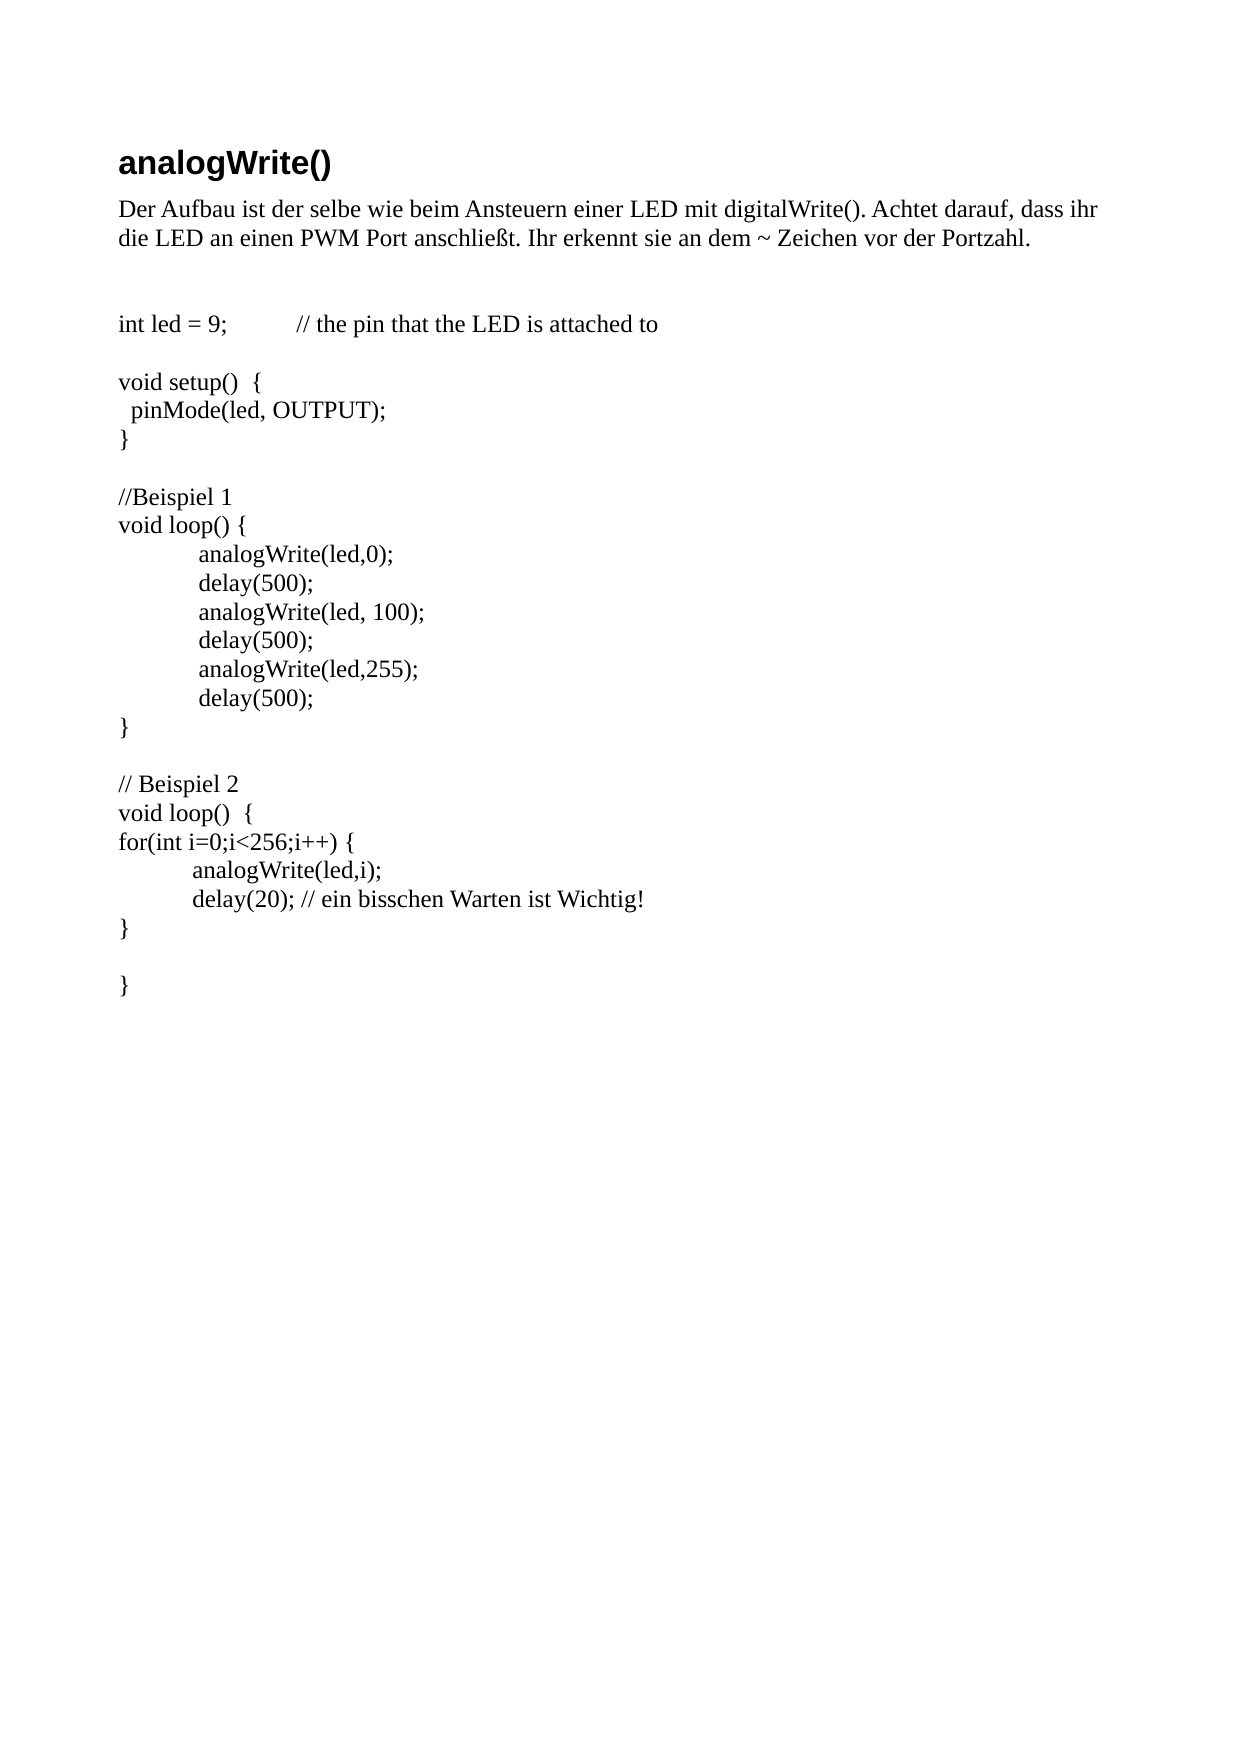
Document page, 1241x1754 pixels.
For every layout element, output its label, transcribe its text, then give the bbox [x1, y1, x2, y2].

text void loop() { [118, 511, 1122, 539]
text Der Aufbau ist der selbe wie beim Ansteuern einer LED mit digitalWrite(). Achtet darauf, dass ihr die LED an einen PWM Port anschließt. Ihr erkennt sie an dem ~ Zeichen vor der Portzahl. [118, 194, 1122, 252]
text int led = 9; // the pin that the LED is attached to [118, 252, 1122, 367]
text analogWrite(led,255); [118, 654, 1122, 683]
text } [118, 712, 1122, 769]
text delay(500); [118, 626, 1122, 654]
subtitle analogWrite() [118, 143, 1122, 182]
text } } [118, 913, 1122, 999]
text void setup() { pinMode(led, OUTPUT); } [118, 367, 1122, 482]
text analogWrite(led,i); [118, 856, 1122, 884]
text delay(20); // ein bisschen Warten ist Wichtig! [118, 884, 1122, 913]
text // Beispiel 2 void loop() { for(int i=0;i<256;i++) { [118, 769, 1122, 856]
text //Beispiel 1 [118, 482, 1122, 511]
text delay(500); [118, 568, 1122, 597]
text analogWrite(led,0); [118, 539, 1122, 568]
text delay(500); [118, 683, 1122, 712]
text analogWrite(led, 100); [118, 597, 1122, 626]
